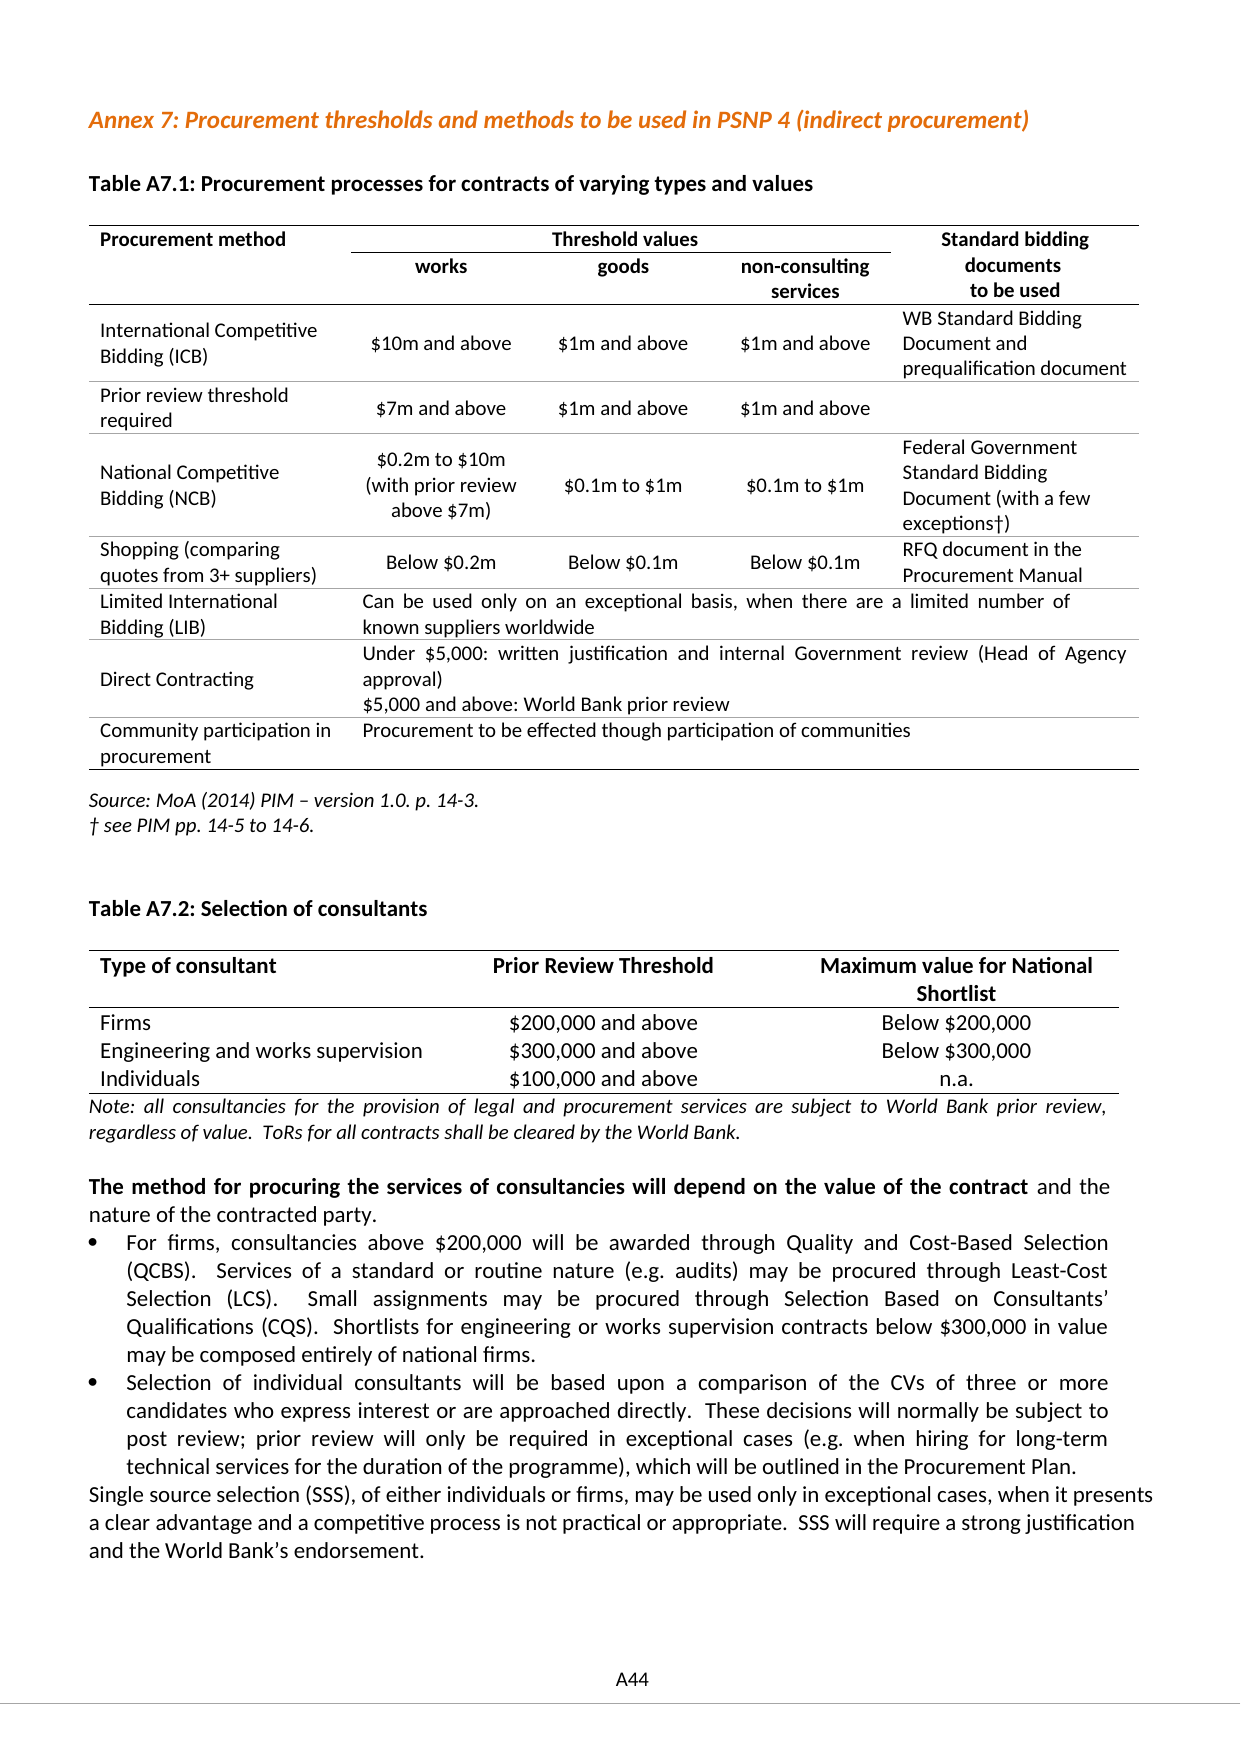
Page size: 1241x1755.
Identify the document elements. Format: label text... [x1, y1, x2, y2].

table_cell $1m and above [531, 305, 711, 381]
text Table A7.1: Procurement processes for contracts of varying types and values [89, 169, 1110, 197]
table_cell [891, 382, 1139, 433]
table_cell National Competitive Bidding (NCB) [89, 434, 351, 536]
table_header Type of consultant [89, 951, 469, 1007]
table_cell RFQ document in the Procurement Manual [891, 537, 1139, 587]
table_cell $100,000 and above [469, 1064, 794, 1092]
table_cell Procurement to be effected though participation of communities [351, 718, 1139, 768]
text Source: MoA (2014) PIM – version 1.0. p. 14-3. [89, 787, 1110, 813]
table_cell $0.1m to $1m [531, 434, 711, 536]
table_header Threshold values [351, 226, 891, 252]
table_header Prior Review Threshold [469, 951, 794, 1007]
table_cell $1m and above [531, 382, 711, 433]
text † see PIM pp. 14-5 to 14-6. [89, 813, 1110, 838]
table_header Procurement method [89, 226, 351, 304]
text The method for procuring the services of consultancies will depend on the value of the contract and the nature of the contracted party. [89, 1172, 1110, 1228]
table_cell Below $0.1m [711, 537, 891, 587]
text Table A7.2: Selection of consultants [89, 894, 1110, 922]
table_cell $1m and above [711, 382, 891, 433]
table_cell Below $200,000 [794, 1008, 1119, 1036]
table_cell n.a. [794, 1064, 1119, 1092]
table_cell $1m and above [711, 305, 891, 381]
table_cell Under $5,000: written justification and internal Government review (Head of Agency approval) $5,000 and above: World Bank prior review [351, 640, 1139, 717]
table_cell Federal Government Standard Bidding Document (with a few exceptions†) [891, 434, 1139, 536]
table_cell goods [531, 253, 711, 304]
table_cell $300,000 and above [469, 1036, 794, 1064]
table_cell $0.1m to $1m [711, 434, 891, 536]
table_cell Shopping (comparing quotes from 3+ suppliers) [89, 537, 351, 587]
table_cell Direct Contracting [89, 640, 351, 717]
table_cell Community participation in procurement [89, 718, 351, 768]
list For firms, consultancies above $200,000 will be awarded through Quality and Cost-Based Selection (QCBS). Services of a standard or routine nature (e.g. audits) may be procured through Least-Cost Selection (LCS). Small assignments may be procured through Selection Based on Consultants’ Qualifications (CQS). Shortlists for engineering or works supervision contracts below $300,000 in value may be composed entirely of national firms. [89, 1228, 1110, 1368]
table_header Standard bidding documents to be used [891, 226, 1139, 304]
list Selection of individual consultants will be based upon a comparison of the CVs of three or more candidates who express interest or are approached directly. These decisions will normally be subject to post review; prior review will only be required in exceptional cases (e.g. when hiring for long-term technical services for the duration of the programme), which will be outlined in the Procurement Plan. [89, 1368, 1110, 1481]
table_cell Prior review threshold required [89, 382, 351, 433]
table_cell Limited International Bidding (LIB) [89, 589, 351, 639]
table_cell Can be used only on an exceptional basis, when there are a limited number of known suppliers worldwide [351, 589, 1139, 639]
table_cell WB Standard Bidding Document and prequalification document [891, 305, 1139, 381]
table_cell works [351, 253, 531, 304]
table_cell International Competitive Bidding (ICB) [89, 305, 351, 381]
table_cell $200,000 and above [469, 1008, 794, 1036]
table_cell $10m and above [351, 305, 531, 381]
table_cell $0.2m to $10m (with prior review above $7m) [351, 434, 531, 536]
table_header Maximum value for National Shortlist [794, 951, 1119, 1007]
subtitle Annex 7: Procurement thresholds and methods to be used in PSNP 4 (indirect procurement) [89, 104, 1167, 134]
table_cell Below $0.1m [531, 537, 711, 587]
text Note: all consultancies for the provision of legal and procurement services are subject to World Bank prior review, regardless of value. ToRs for all contracts shall be cleared by the World Bank. [89, 1094, 1110, 1144]
table_cell Below $300,000 [794, 1036, 1119, 1064]
table_cell Engineering and works supervision [89, 1036, 469, 1064]
table_cell Individuals [89, 1064, 469, 1092]
table_cell $7m and above [351, 382, 531, 433]
table_cell Firms [89, 1008, 469, 1036]
table_cell Below $0.2m [351, 537, 531, 587]
table_cell non-consulting services [711, 253, 891, 304]
text Single source selection (SSS), of either individuals or firms, may be used only in exceptional cases, when it presents a clear advantage and a competitive process is not practical or appropriate. SSS will require a strong justification and the World Bank’s endorsement. [89, 1481, 1167, 1564]
